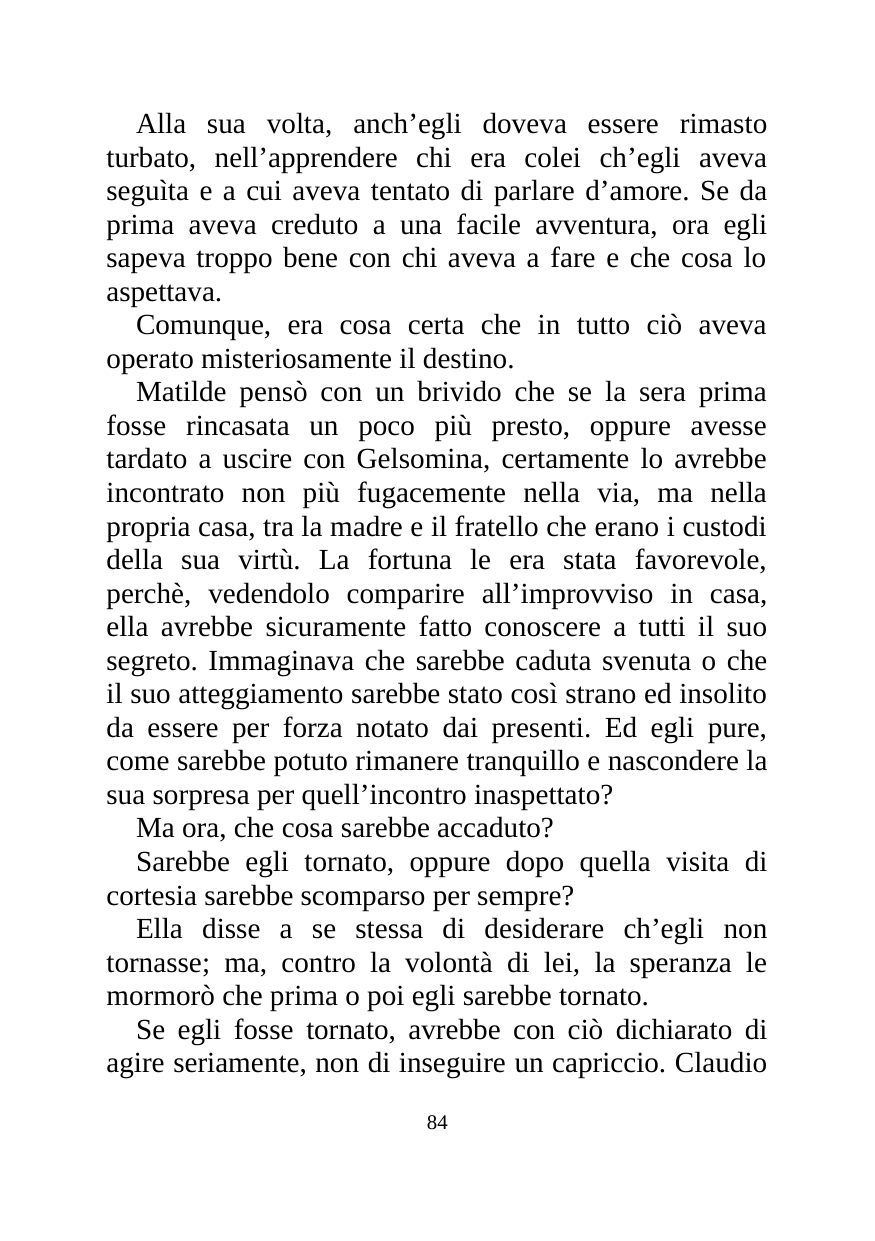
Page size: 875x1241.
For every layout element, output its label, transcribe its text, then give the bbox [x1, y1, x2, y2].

text Sarebbe egli tornato, oppure dopo quella visita di cortesia sarebbe scomparso per sempre? [106, 844, 768, 911]
text Matilde pensò con un brivido che se la sera prima fosse rincasata un poco più presto, oppure avesse tardato a uscire con Gelsomina, certamente lo avrebbe incontrato non più fugacemente nella via, ma nella propria casa, tra la madre e il fratello che erano i custodi della sua virtù. La fortuna le era stata favorevole, perchè, vedendolo comparire all’improvviso in casa, ella avrebbe sicuramente fatto conoscere a tutti il suo segreto. Immaginava che sarebbe caduta svenuta o che il suo atteggiamento sarebbe stato così strano ed insolito da essere per forza notato dai presenti. Ed egli pure, come sarebbe potuto rimanere tranquillo e nascondere la sua sorpresa per quell’incontro inaspettato? [106, 374, 768, 811]
text Comunque, era cosa certa che in tutto ciò aveva operato misteriosamente il destino. [106, 307, 768, 374]
text Ella disse a se stessa di desiderare ch’egli non tornasse; ma, contro la volontà di lei, la speranza le mormorò che prima o poi egli sarebbe tornato. [106, 911, 768, 1012]
text Ma ora, che cosa sarebbe accaduto? [106, 811, 768, 844]
text Alla sua volta, anch’egli doveva essere rimasto turbato, nell’apprendere chi era colei ch’egli aveva seguìta e a cui aveva tentato di parlare d’amore. Se da prima aveva creduto a una facile avventura, ora egli sapeva troppo bene con chi aveva a fare e che cosa lo aspettava. [106, 106, 768, 307]
text Se egli fosse tornato, avrebbe con ciò dichiarato di agire seriamente, non di inseguire un capriccio. Claudio [106, 1012, 768, 1079]
